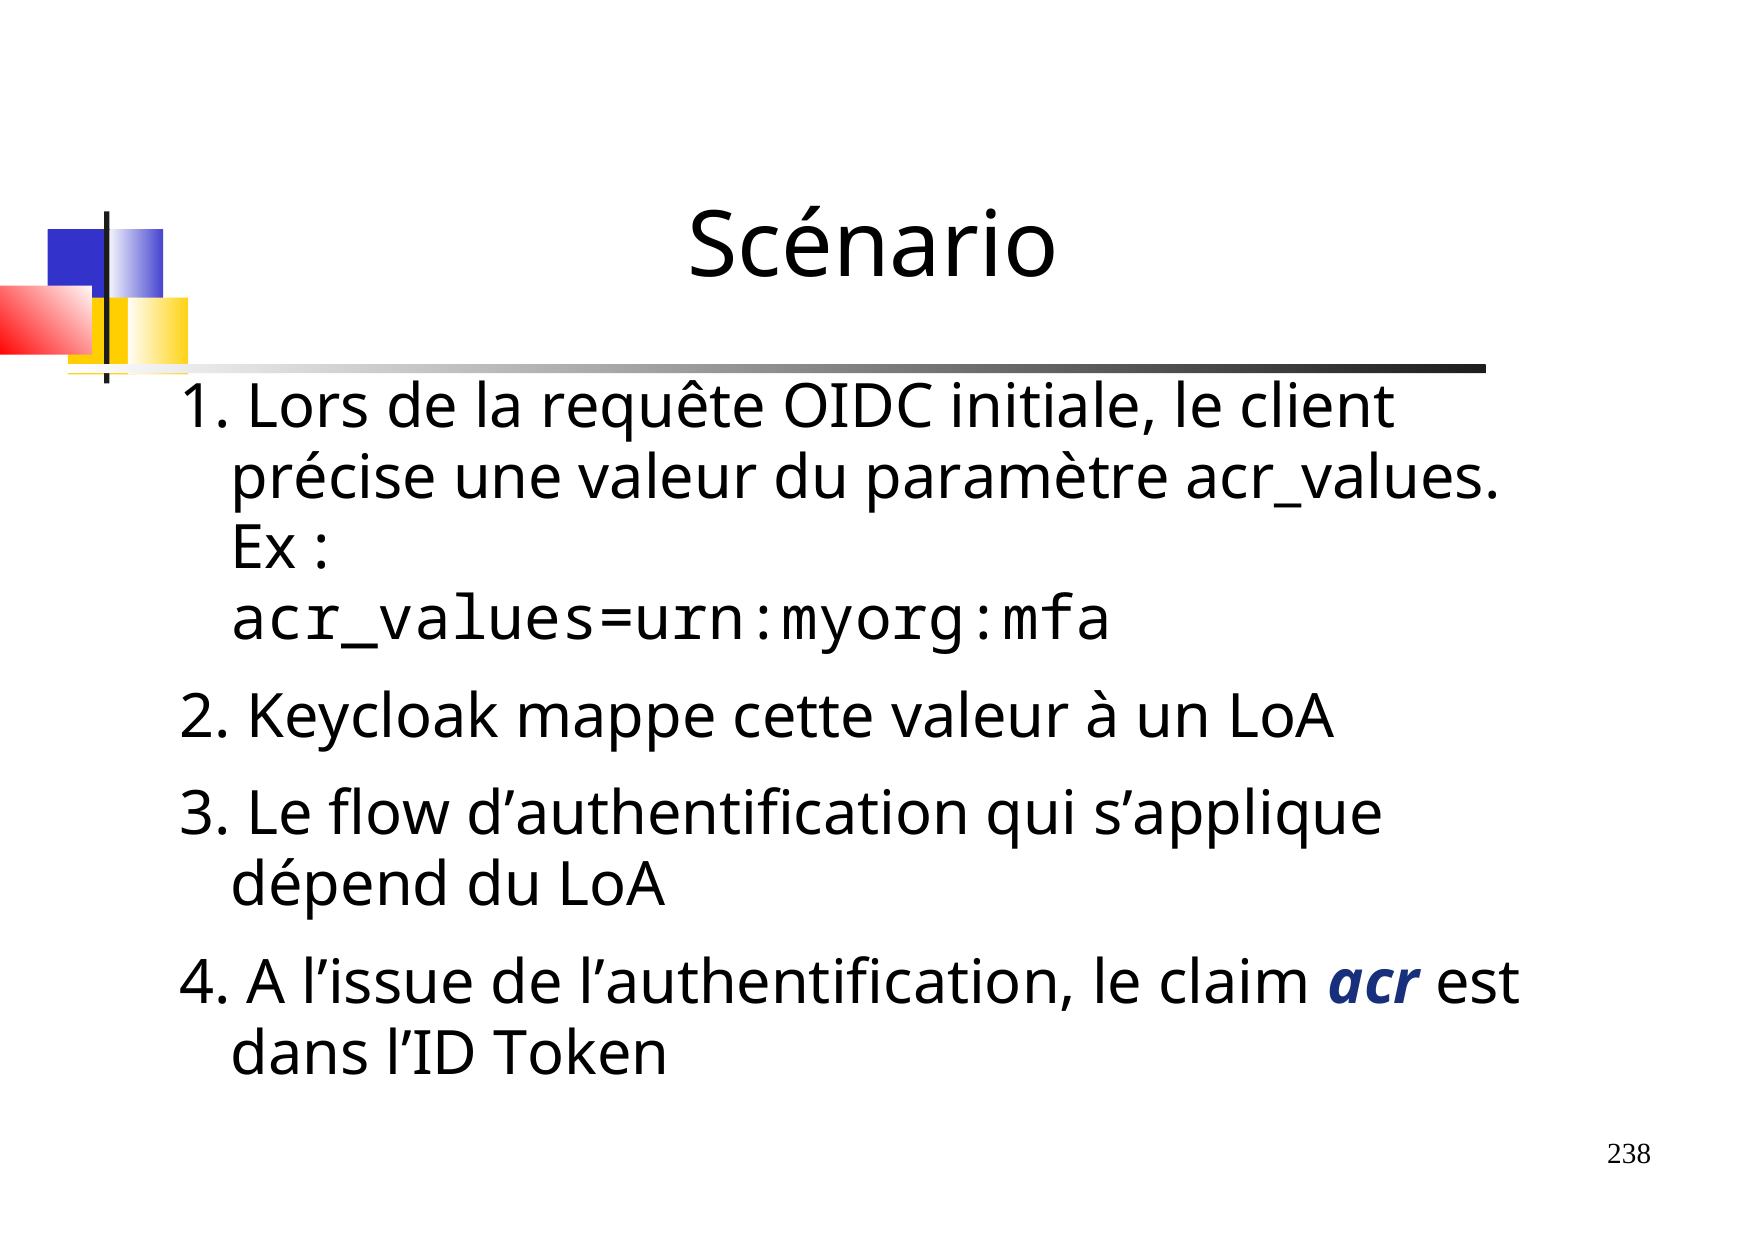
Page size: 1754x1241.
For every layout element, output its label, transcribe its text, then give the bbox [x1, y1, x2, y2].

title Scénario [179, 139, 1567, 351]
list 1. Lors de la requête OIDC initiale, le client précise une valeur du paramètre acr_values. Ex : acr_values=urn:myorg:mfa 2. Keycloak mappe cette valeur à un LoA 3. Le flow d’authentification qui s’applique dépend du LoA 4. A l’issue de l’authentification, le claim acr est dans l’ID Token [179, 371, 1567, 1091]
